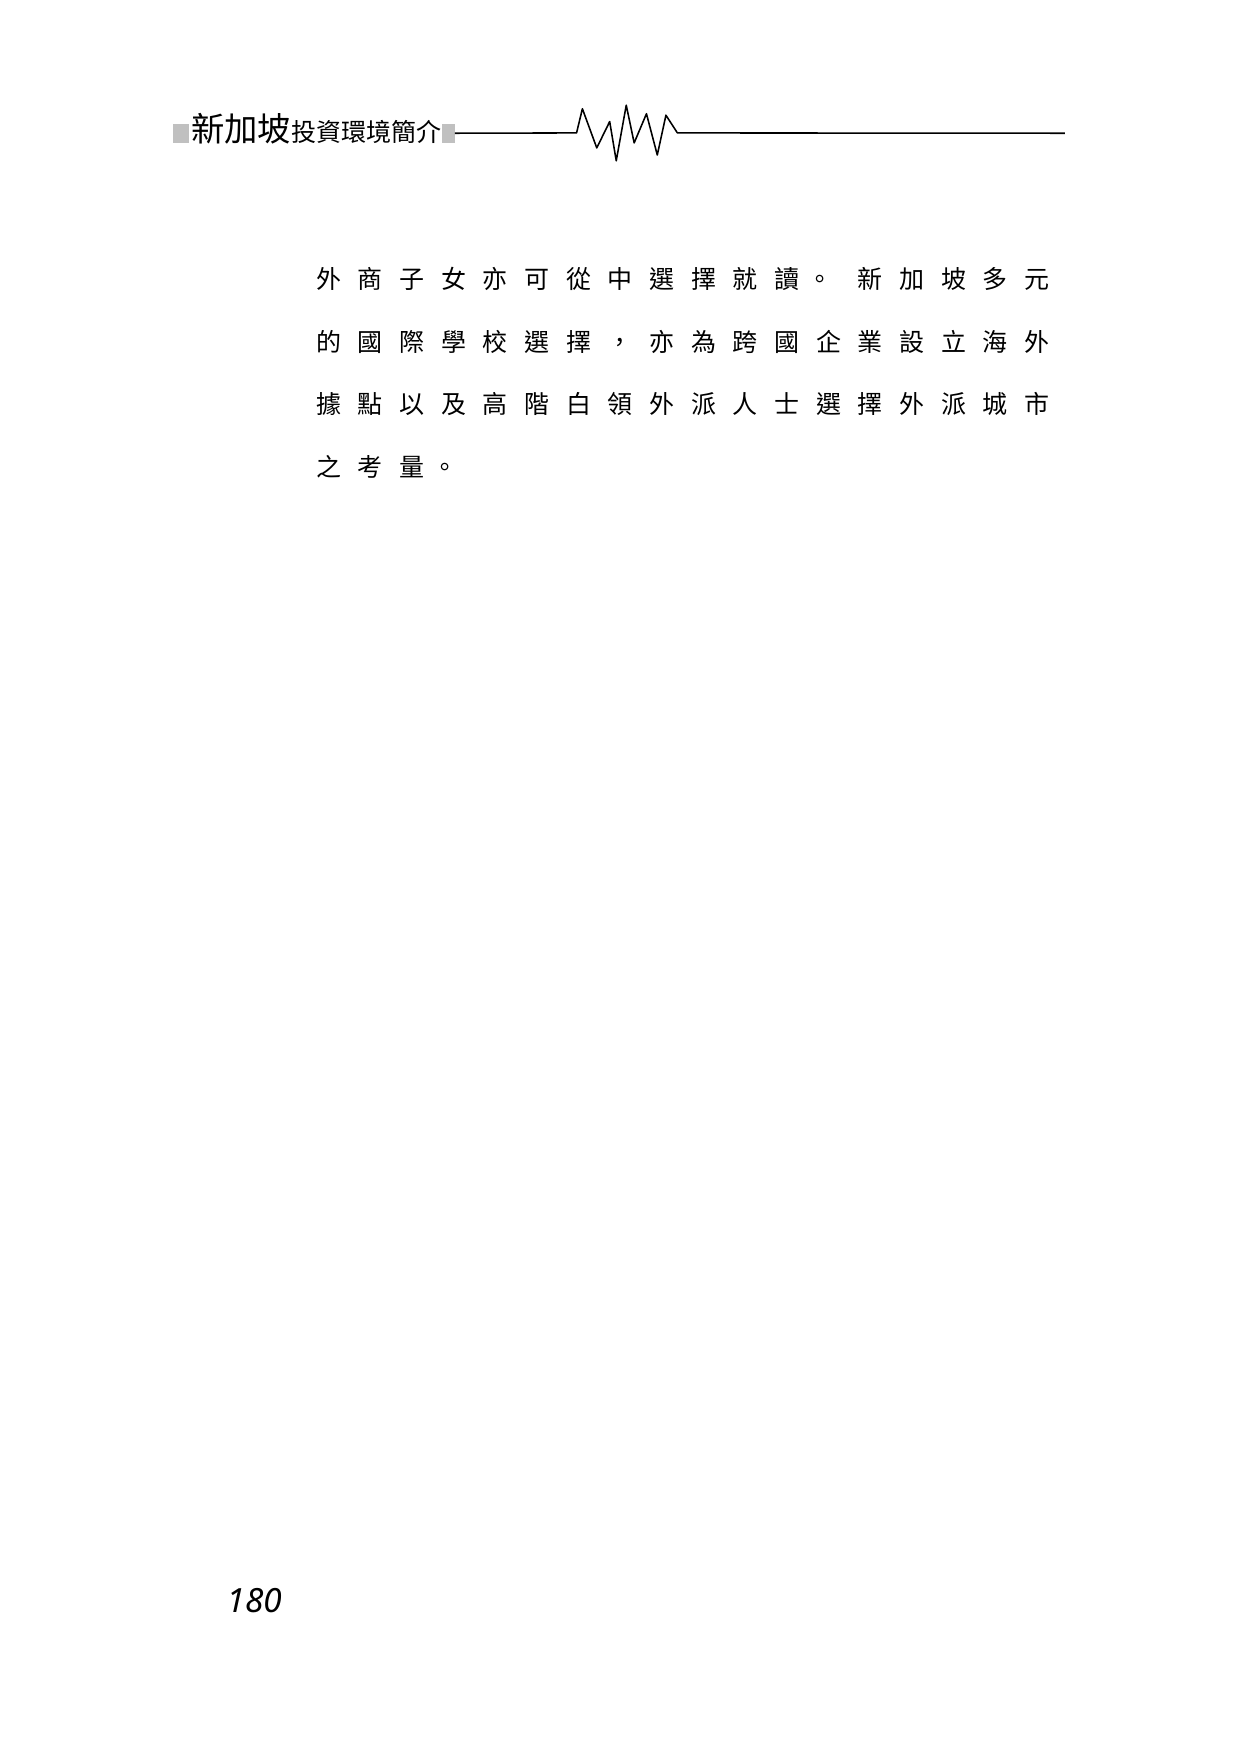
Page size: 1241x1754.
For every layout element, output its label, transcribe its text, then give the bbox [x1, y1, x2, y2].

text 外商子女亦可從中選擇就讀。新加坡多元的國際學校選擇，亦為跨國企業設立海外據點以及高階白領外派人士選擇外派城市之考量。 [281, 236, 1058, 486]
